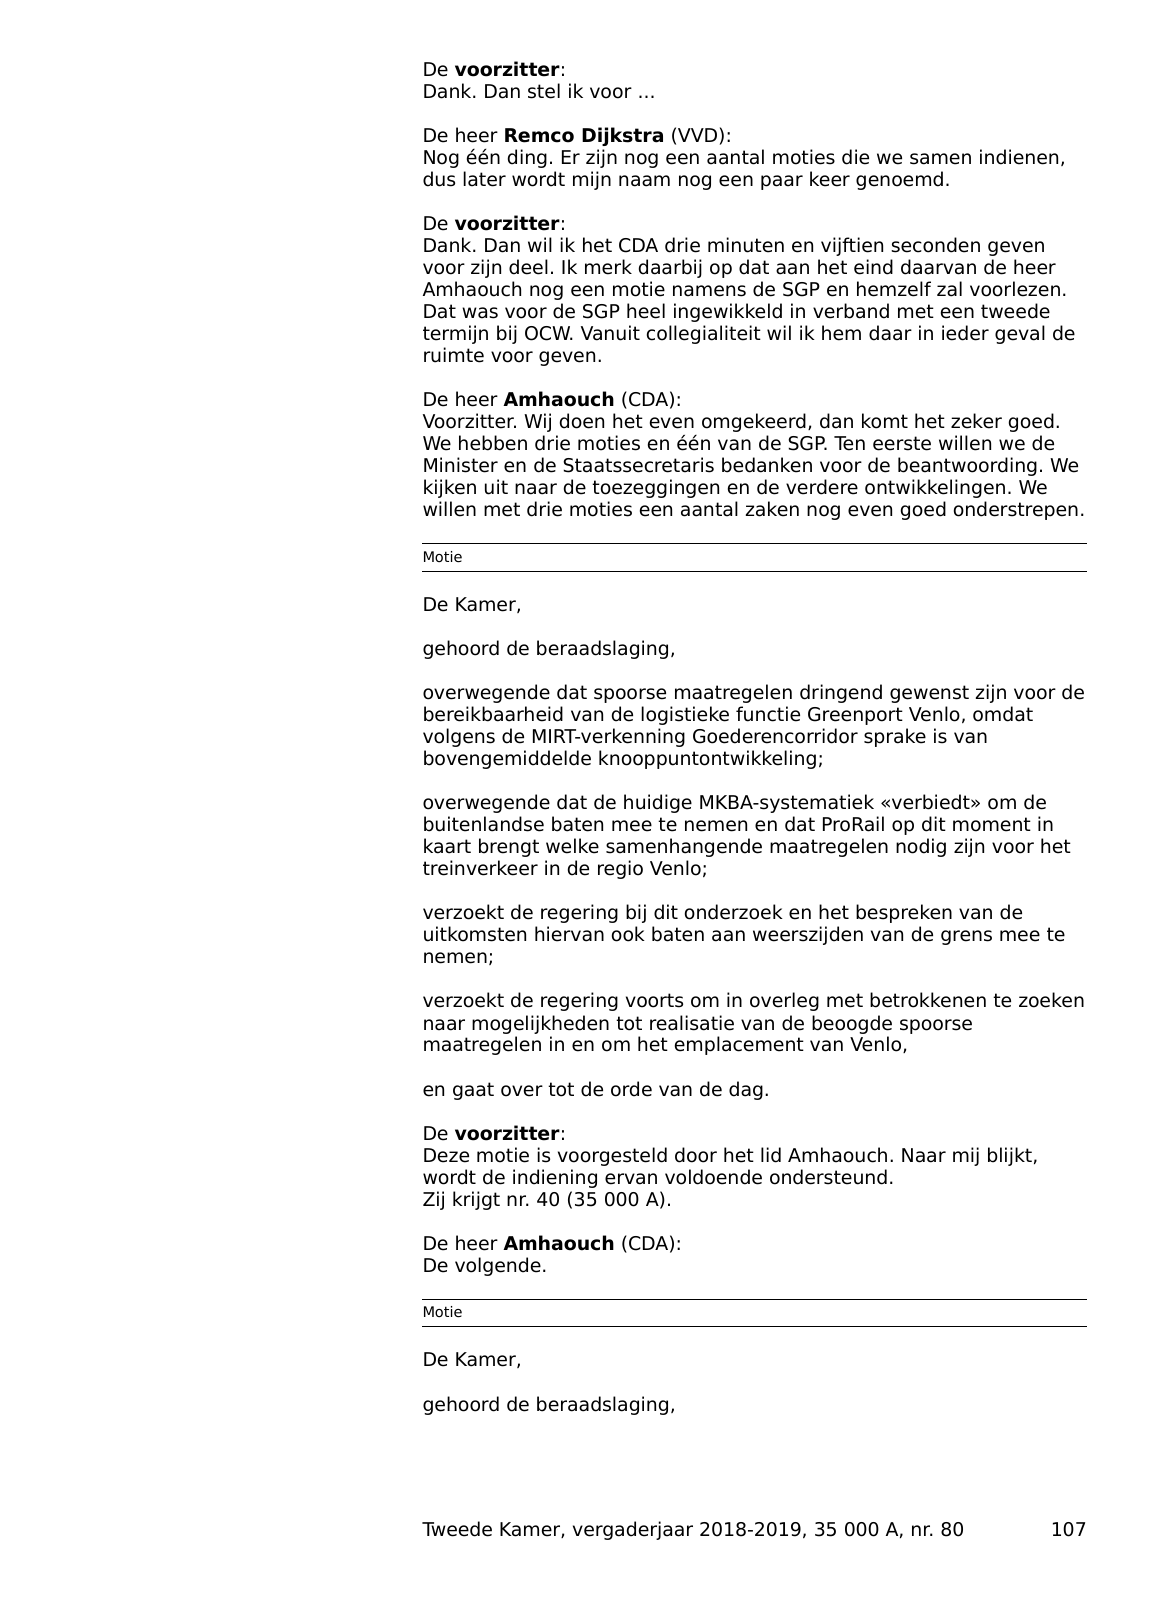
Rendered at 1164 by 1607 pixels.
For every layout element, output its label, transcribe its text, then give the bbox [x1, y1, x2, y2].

text gehoord de beraadslaging, [422, 638, 1087, 660]
text De voorzitter: [422, 1123, 1087, 1145]
text gehoord de beraadslaging, [422, 1393, 1087, 1415]
text Nog één ding. Er zijn nog een aantal moties die we samen indienen, dus later wordt mijn naam nog een paar keer genoemd. [422, 147, 1087, 191]
table_header Motie [422, 1300, 1087, 1326]
text De volgende. [422, 1255, 1087, 1277]
text overwegende dat spoorse maatregelen dringend gewenst zijn voor de bereikbaarheid van de logistieke functie Greenport Venlo, omdat volgens de MIRT-verkenning Goederencorridor sprake is van bovengemiddelde knooppuntontwikkeling; [422, 682, 1087, 770]
text De heer Amhaouch (CDA): [422, 1233, 1087, 1255]
text Dank. Dan wil ik het CDA drie minuten en vijftien seconden geven voor zijn deel. Ik merk daarbij op dat aan het eind daarvan de heer Amhaouch nog een motie namens de SGP en hemzelf zal voorlezen. Dat was voor de SGP heel ingewikkeld in verband met een tweede termijn bij OCW. Vanuit collegialiteit wil ik hem daar in ieder geval de ruimte voor geven. [422, 235, 1087, 367]
text De voorzitter: [422, 59, 1087, 81]
table_header Motie [422, 544, 1087, 571]
text Zij krijgt nr. 40 (35 000 A). [422, 1189, 1087, 1211]
text De voorzitter: [422, 213, 1087, 235]
text en gaat over tot de orde van de dag. [422, 1078, 1087, 1101]
text Voorzitter. Wij doen het even omgekeerd, dan komt het zeker goed. We hebben drie moties en één van de SGP. Ten eerste willen we de Minister en de Staatssecretaris bedanken voor de beantwoording. We kijken uit naar de toezeggingen en de verdere ontwikkelingen. We willen met drie moties een aantal zaken nog even goed onderstrepen. [422, 411, 1087, 521]
text verzoekt de regering voorts om in overleg met betrokkenen te zoeken naar mogelijkheden tot realisatie van de beoogde spoorse maatregelen in en om het emplacement van Venlo, [422, 990, 1087, 1056]
text De heer Amhaouch (CDA): [422, 389, 1087, 411]
text De Kamer, [422, 594, 1087, 616]
text Dank. Dan stel ik voor ... [422, 81, 1087, 103]
text overwegende dat de huidige MKBA-systematiek «verbiedt» om de buitenlandse baten mee te nemen en dat ProRail op dit moment in kaart brengt welke samenhangende maatregelen nodig zijn voor het treinverkeer in de regio Venlo; [422, 792, 1087, 880]
text De Kamer, [422, 1349, 1087, 1371]
text verzoekt de regering bij dit onderzoek en het bespreken van de uitkomsten hiervan ook baten aan weerszijden van de grens mee te nemen; [422, 902, 1087, 968]
text De heer Remco Dijkstra (VVD): [422, 125, 1087, 147]
text Deze motie is voorgesteld door het lid Amhaouch. Naar mij blijkt, wordt de indiening ervan voldoende ondersteund. [422, 1145, 1087, 1189]
